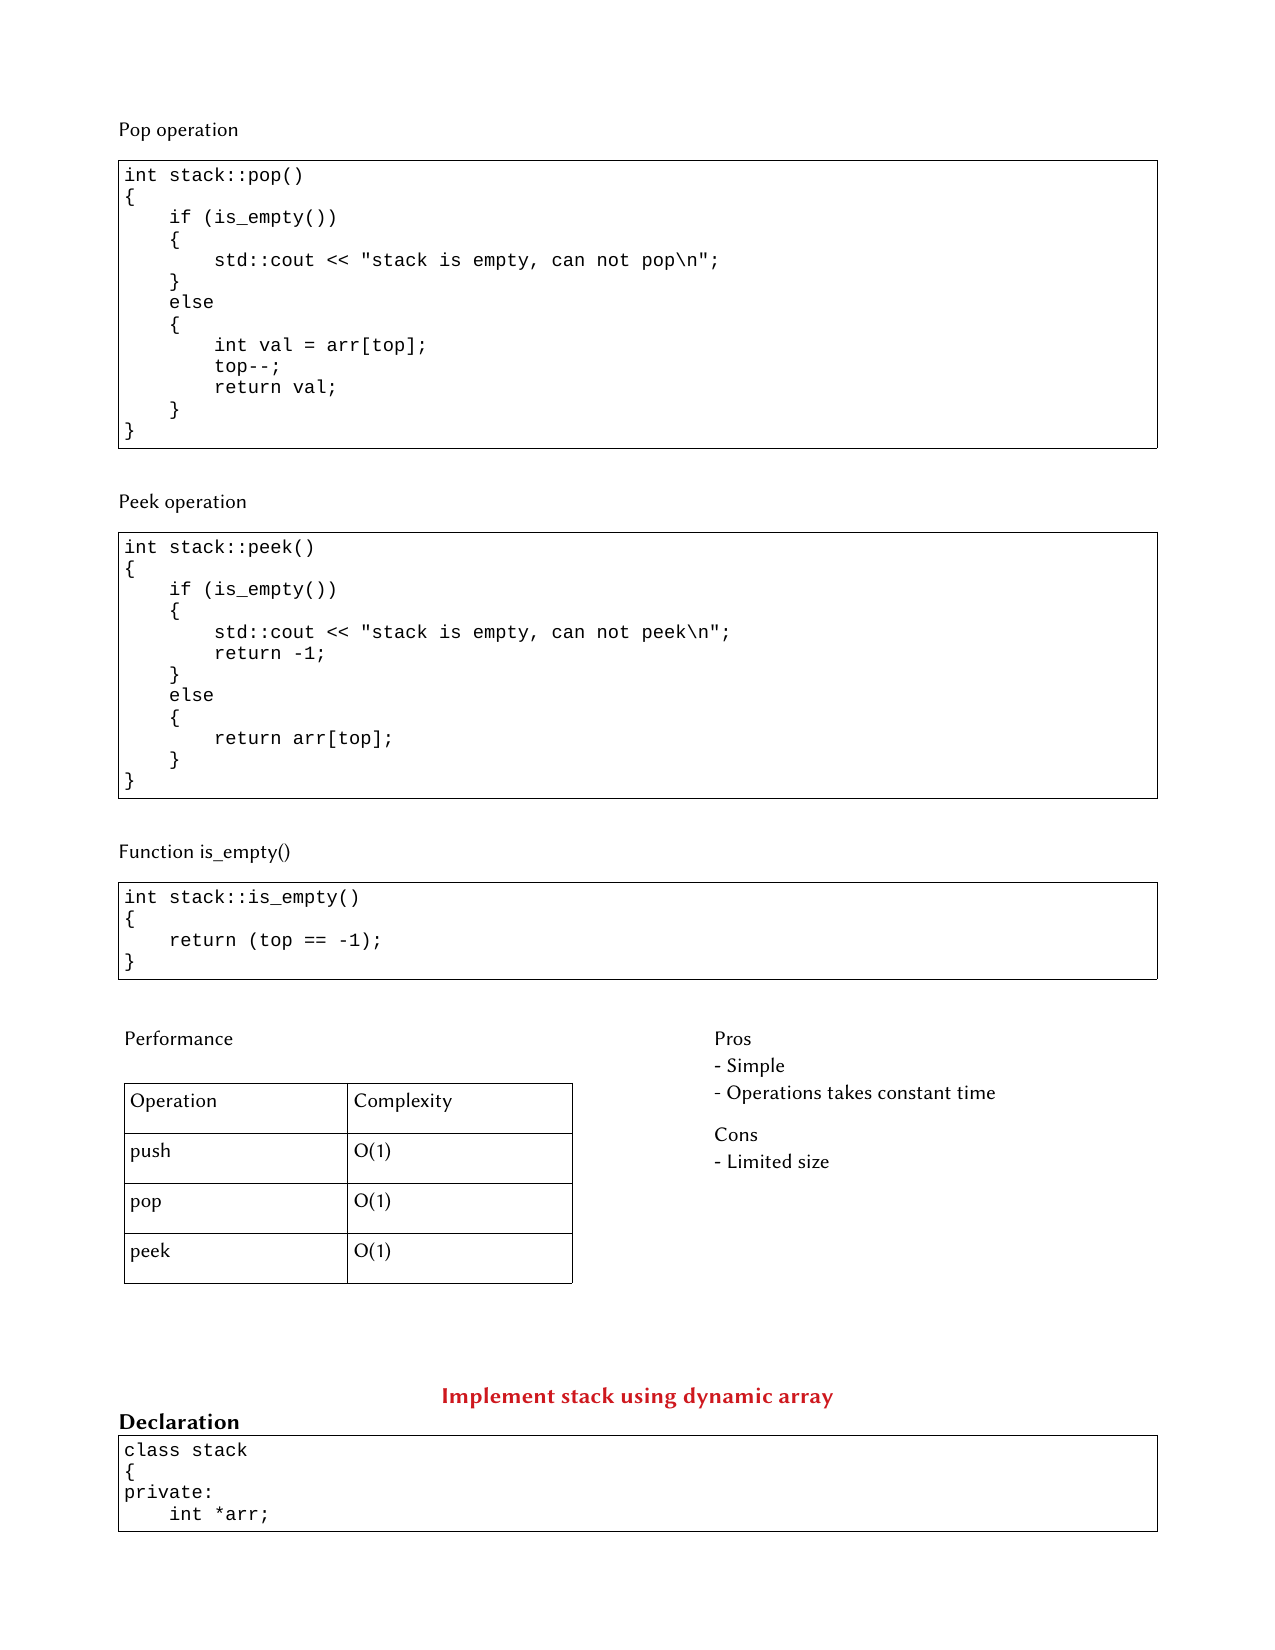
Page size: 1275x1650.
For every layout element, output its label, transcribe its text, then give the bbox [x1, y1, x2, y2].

table_header int stack::pop() { if (is_empty()) { std::cout << "stack is empty, can not pop\n"; } else { int val = arr[top]; top--; return val; } } [119, 161, 1157, 448]
table_cell O(1) [348, 1134, 572, 1183]
table_cell [118, 1077, 577, 1288]
text Pop operation [118, 118, 1157, 142]
table_cell pop [125, 1184, 347, 1232]
text Declaration [118, 1409, 1157, 1435]
text Function is_empty() [118, 840, 1157, 864]
table_header Pros - Simple - Operations takes constant time Cons - Limited size [708, 1021, 1157, 1288]
table_cell O(1) [348, 1234, 572, 1282]
text Implement stack using dynamic array [118, 1382, 1157, 1409]
table_header int stack::peek() { if (is_empty()) { std::cout << "stack is empty, can not peek\n"; return -1; } else { return arr[top]; } } [119, 533, 1157, 798]
table_cell O(1) [348, 1184, 572, 1232]
table_cell push [125, 1134, 347, 1183]
table_header class stack { private: int *arr; [119, 1436, 1157, 1531]
text Peek operation [118, 490, 1157, 513]
table_header int stack::is_empty() { return (top == -1); } [119, 883, 1157, 979]
table_header [577, 1021, 708, 1288]
table_header Complexity [348, 1084, 572, 1133]
table_header Performance [118, 1021, 577, 1077]
table_header Operation [125, 1084, 347, 1133]
table_cell peek [125, 1234, 347, 1282]
